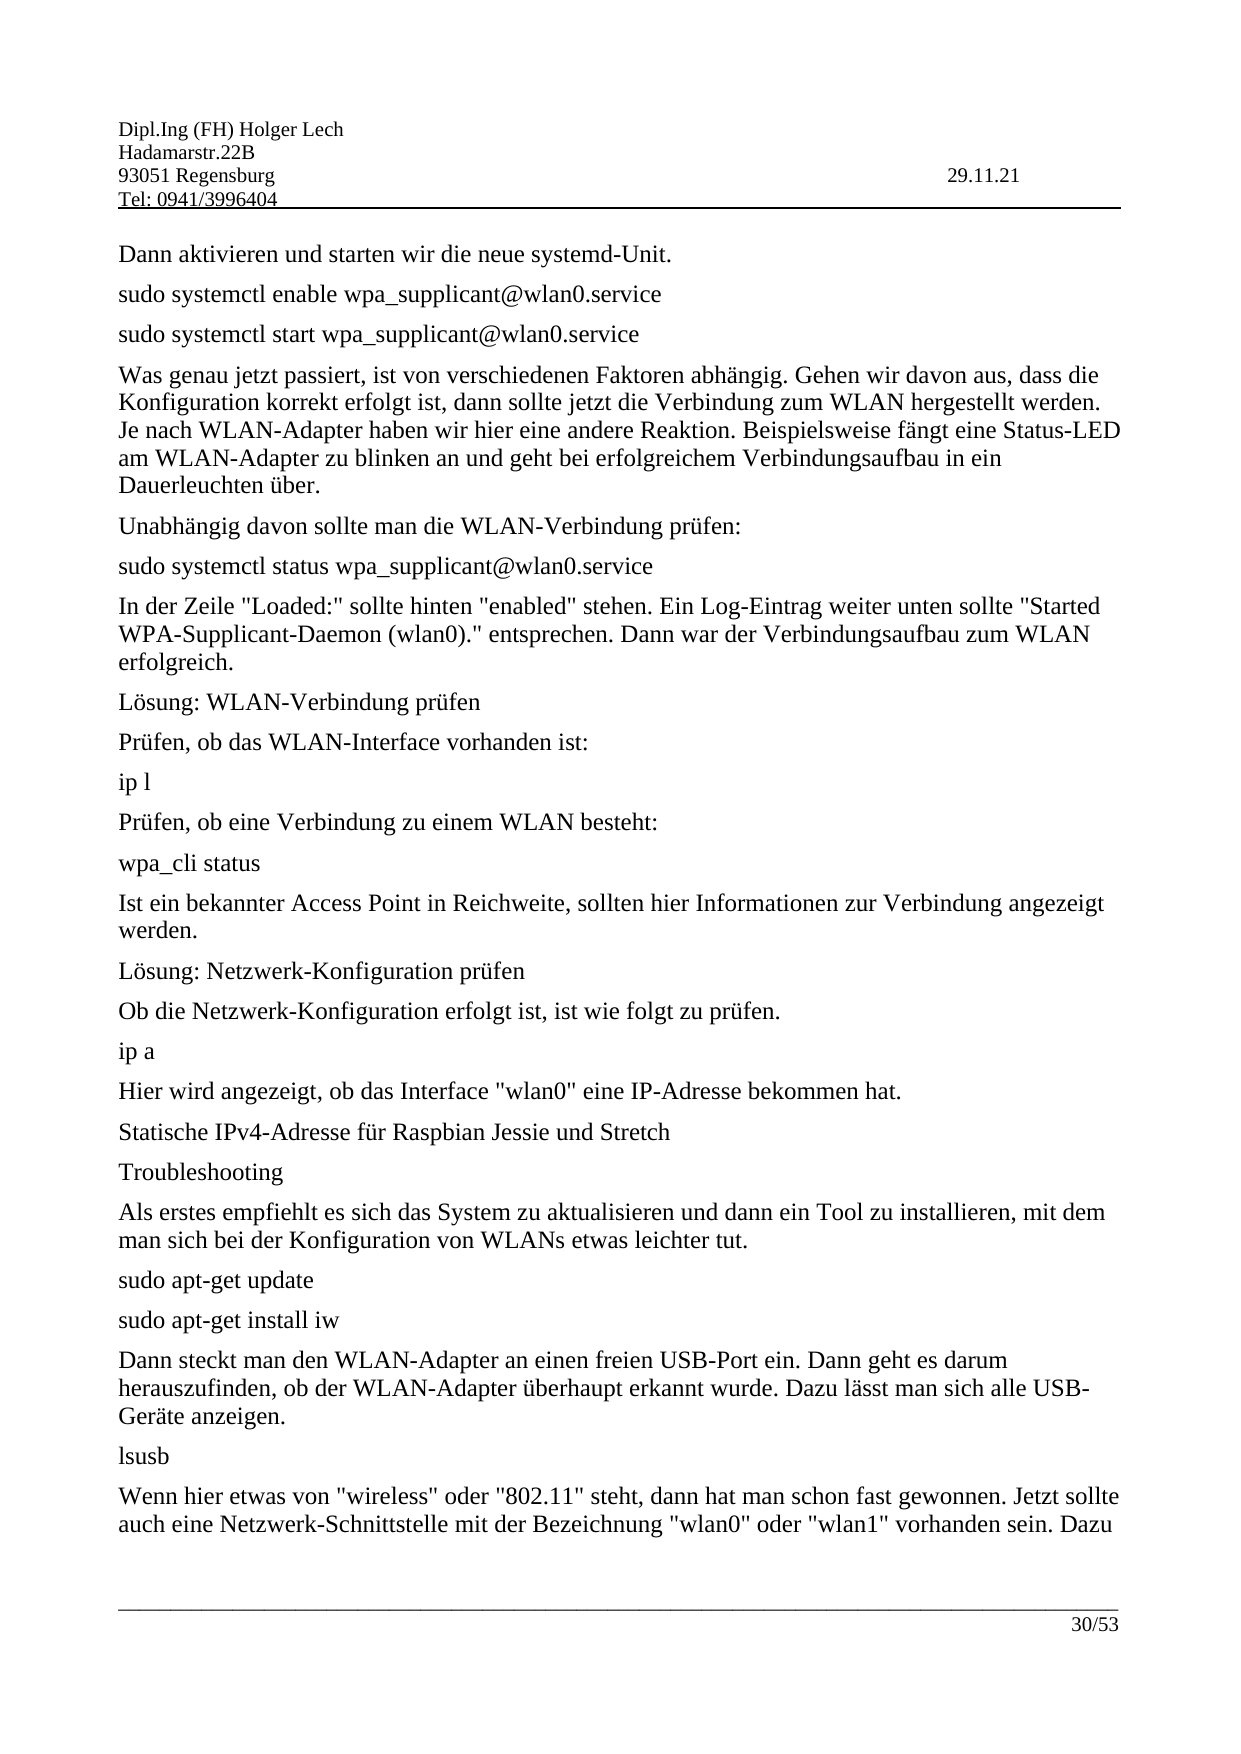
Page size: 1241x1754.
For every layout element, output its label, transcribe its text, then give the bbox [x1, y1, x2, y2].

text In der Zeile "Loaded:" sollte hinten "enabled" stehen. Ein Log-Eintrag weiter unten sollte "Started WPA-Supplicant-Daemon (wlan0)." entsprechen. Dann war der Verbindungsaufbau zum WLAN erfolgreich. [118, 592, 1122, 675]
text Was genau jetzt passiert, ist von verschiedenen Faktoren abhängig. Gehen wir davon aus, dass die Konfiguration korrekt erfolgt ist, dann sollte jetzt die Verbindung zum WLAN hergestellt werden. Je nach WLAN-Adapter haben wir hier eine andere Reaktion. Beispielsweise fängt eine Status-LED am WLAN-Adapter zu blinken an und geht bei erfolgreichem Verbindungsaufbau in ein Dauerleuchten über. [118, 361, 1122, 499]
text Lösung: Netzwerk-Konfiguration prüfen [118, 957, 1122, 984]
text sudo systemctl start wpa_supplicant@wlan0.service [118, 321, 1122, 348]
text Ist ein bekannter Access Point in Reichweite, sollten hier Informationen zur Verbindung angezeigt werden. [118, 889, 1122, 944]
text sudo systemctl status wpa_supplicant@wlan0.service [118, 552, 1122, 580]
text sudo systemctl enable wpa_supplicant@wlan0.service [118, 280, 1122, 308]
text Lösung: WLAN-Verbindung prüfen [118, 688, 1122, 716]
text Ob die Netzwerk-Konfiguration erfolgt ist, ist wie folgt zu prüfen. [118, 997, 1122, 1025]
text Als erstes empfiehlt es sich das System zu aktualisieren und dann ein Tool zu installieren, mit dem man sich bei der Konfiguration von WLANs etwas leichter tut. [118, 1198, 1122, 1253]
text Dann aktivieren und starten wir die neue systemd-Unit. [118, 240, 1122, 268]
text Hier wird angezeigt, ob das Interface "wlan0" eine IP-Adresse bekommen hat. [118, 1077, 1122, 1105]
text Prüfen, ob eine Verbindung zu einem WLAN besteht: [118, 808, 1122, 836]
text lsusb [118, 1442, 1122, 1470]
text Wenn hier etwas von "wireless" oder "802.11" steht, dann hat man schon fast gewonnen. Jetzt sollte auch eine Netzwerk-Schnittstelle mit der Bezeichnung "wlan0" oder "wlan1" vorhanden sein. Dazu [118, 1482, 1122, 1538]
text Dann steckt man den WLAN-Adapter an einen freien USB-Port ein. Dann geht es darum herauszufinden, ob der WLAN-Adapter überhaupt erkannt wurde. Dazu lässt man sich alle USB-Geräte anzeigen. [118, 1346, 1122, 1429]
text Troubleshooting [118, 1158, 1122, 1186]
text Statische IPv4-Adresse für Raspbian Jessie und Stretch [118, 1118, 1122, 1145]
text ip a [118, 1037, 1122, 1065]
text wpa_cli status [118, 849, 1122, 876]
text Unabhängig davon sollte man die WLAN-Verbindung prüfen: [118, 512, 1122, 539]
text Prüfen, ob das WLAN-Interface vorhanden ist: [118, 728, 1122, 756]
text ip l [118, 768, 1122, 796]
text sudo apt-get update [118, 1266, 1122, 1294]
text sudo apt-get install iw [118, 1306, 1122, 1334]
